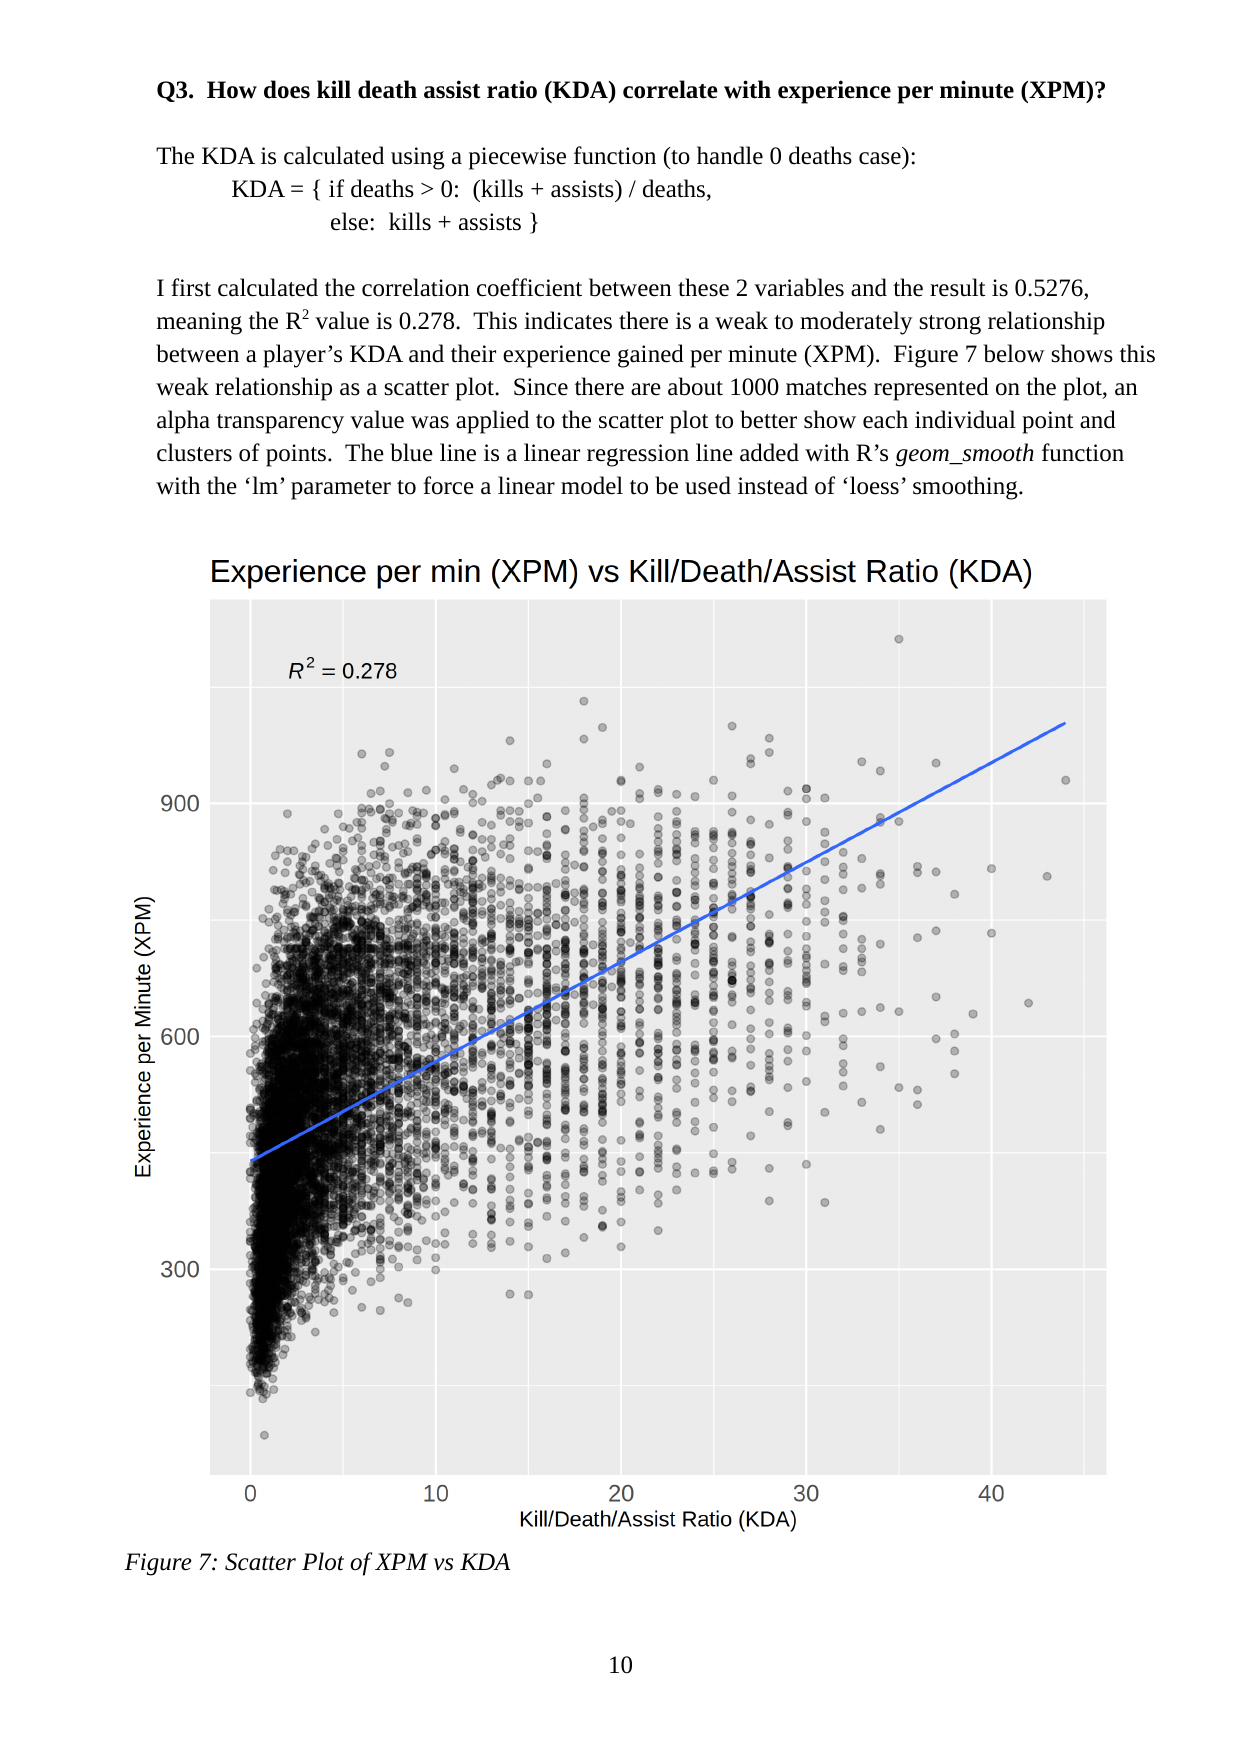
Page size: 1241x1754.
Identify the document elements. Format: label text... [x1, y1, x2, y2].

text KDA = { if deaths > 0: (kills + assists) / deaths, [231, 174, 1159, 203]
text Q3. How does kill death assist ratio (KDA) correlate with experience per minute (XPM)? [156, 75, 1159, 104]
text I first calculated the correlation coefficient between these 2 variables and the result is 0.5276, meaning the R2 value is 0.278. This indicates there is a weak to moderately strong relationship between a player’s KDA and their experience gained per minute (XPM). Figure 7 below shows this weak relationship as a scatter plot. Since there are about 1000 matches represented on the plot, an alpha transparency value was applied to the scatter plot to better show each individual point and clusters of points. The blue line is a linear regression line added with R’s geom_smooth function with the ‘lm’ parameter to force a linear model to be used instead of ‘loess’ smoothing. [156, 273, 1159, 500]
picture [124, 549, 1117, 1542]
text Figure 7: Scatter Plot of XPM vs KDA [124, 1542, 1116, 1576]
text else: kills + assists } [231, 207, 1159, 236]
text The KDA is calculated using a piecewise function (to handle 0 deaths case): [156, 141, 1159, 170]
